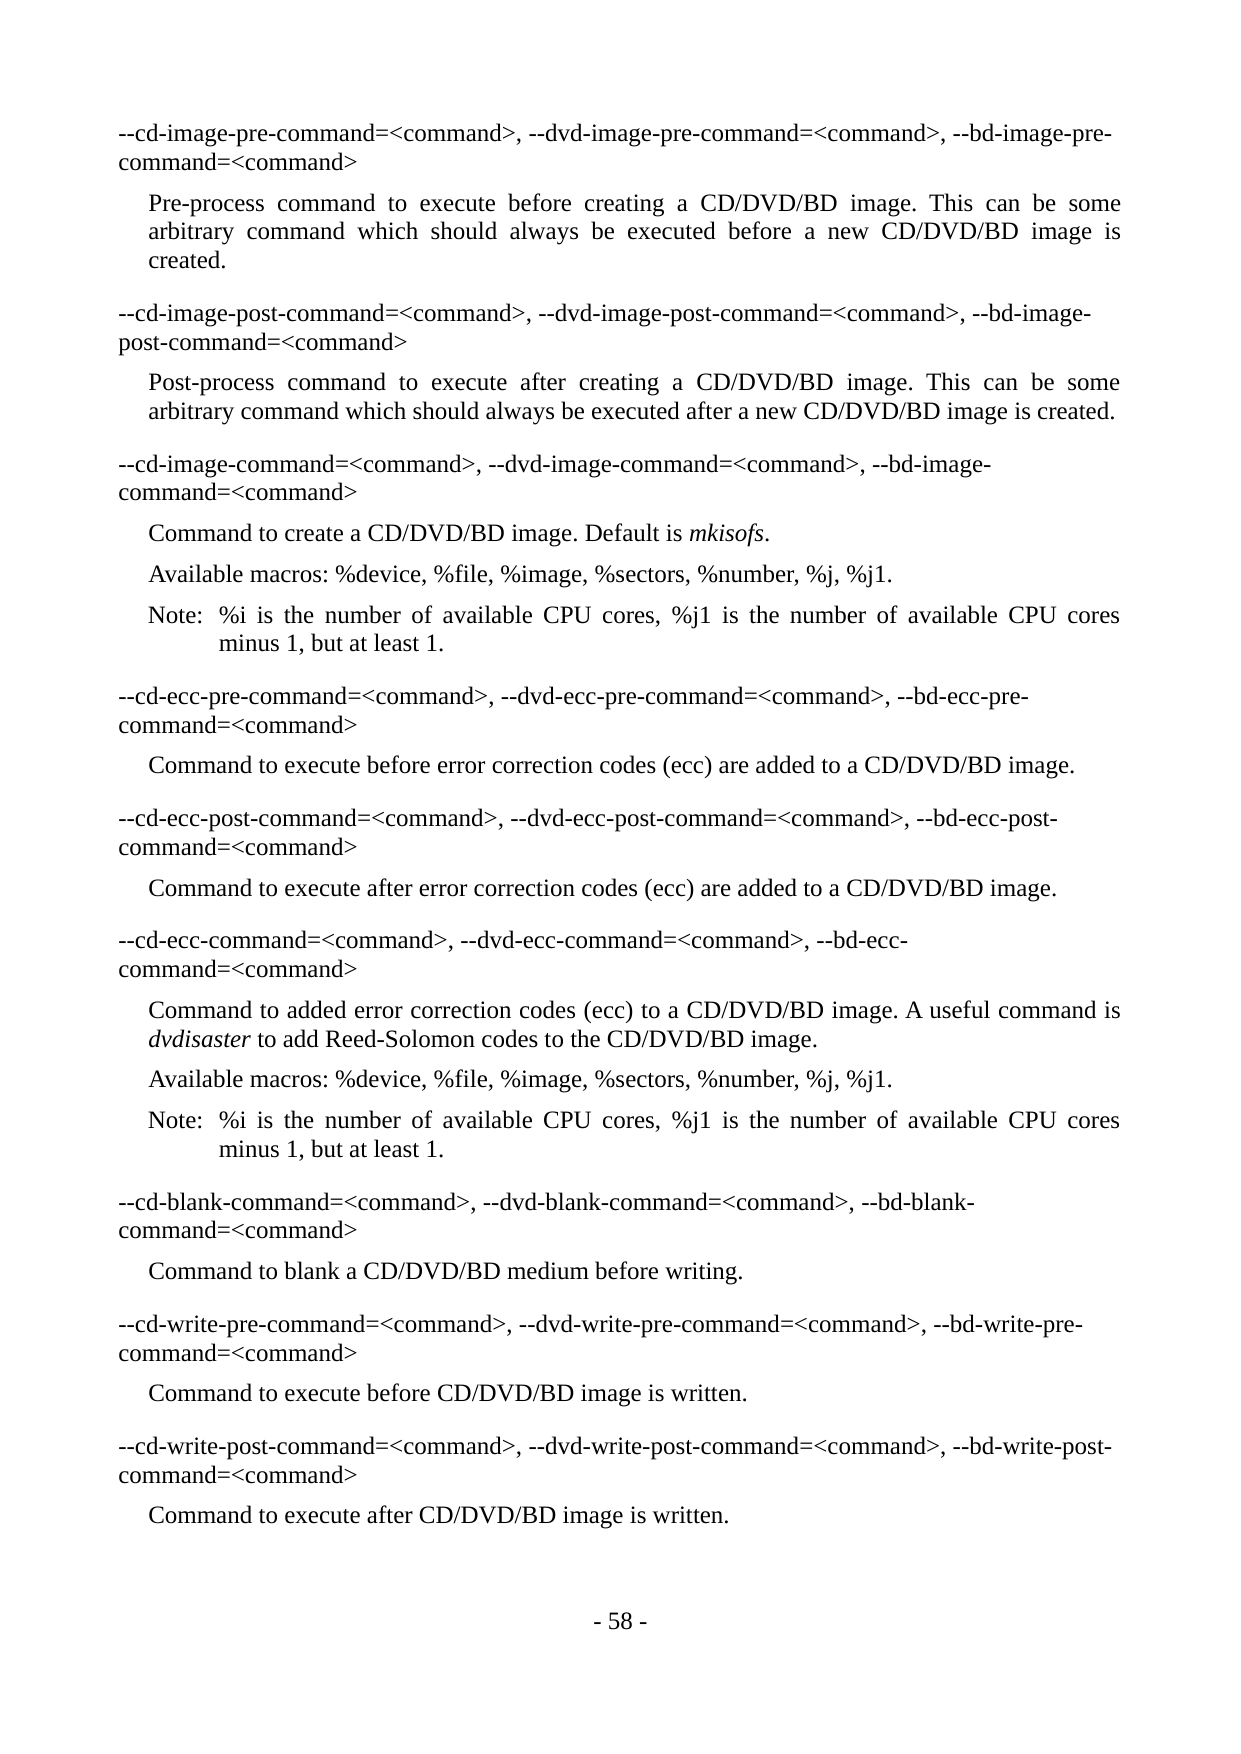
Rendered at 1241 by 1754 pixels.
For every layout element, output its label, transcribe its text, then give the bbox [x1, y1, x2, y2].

title --cd‑blank-command=<command>, --dvd-blank-command=<command>, --bd-blank-command=<command> [118, 1187, 1122, 1244]
text Command to blank a CD/DVD/BD medium before writing. [148, 1256, 1122, 1285]
title --cd-write-post-command=<command>, --dvd-write-post-command=<command>, --bd-write-post-command=<command> [118, 1431, 1122, 1488]
title --cd-image-command=<command>, --dvd-image-command=<command>, --bd-image-command=<command> [118, 449, 1122, 506]
text Pre-process command to execute before creating a CD/DVD/BD image. This can be some arbitrary command which should always be executed before a new CD/DVD/BD image is created. [148, 188, 1122, 274]
title --cd-image-post-command=<command>, --dvd-image-post-command=<command>, --bd-image-post-command=<command> [118, 298, 1122, 355]
text Note: %i is the number of available CPU cores, %j1 is the number of available CPU cores minus 1, but at least 1. [148, 600, 1122, 657]
text Command to execute before CD/DVD/BD image is written. [148, 1378, 1122, 1407]
title --cd-image-pre-command=<command>, --dvd-image-pre-command=<command>, --bd-image-pre-command=<command> [118, 118, 1122, 176]
text Command to execute before error correction codes (ecc) are added to a CD/DVD/BD image. [148, 751, 1122, 779]
title --cd-ecc-pre-command=<command>, --dvd-ecc-pre-command=<command>, --bd-ecc-pre-command=<command> [118, 681, 1122, 739]
text Available macros: %device, %file, %image, %sectors, %number, %j, %j1. [148, 1064, 1122, 1093]
text Command to added error correction codes (ecc) to a CD/DVD/BD image. A useful command is dvdisaster to add Reed-Solomon codes to the CD/DVD/BD image. [148, 995, 1122, 1052]
text Available macros: %device, %file, %image, %sectors, %number, %j, %j1. [148, 559, 1122, 588]
title --cd-write-pre-command=<command>, --dvd-write-pre-command=<command>, --bd-write-pre-command=<command> [118, 1309, 1122, 1366]
text Command to create a CD/DVD/BD image. Default is mkisofs. [148, 518, 1122, 547]
text Command to execute after error correction codes (ecc) are added to a CD/DVD/BD image. [148, 873, 1122, 902]
text Command to execute after CD/DVD/BD image is written. [148, 1501, 1122, 1529]
title --cd-ecc-post-command=<command>, --dvd-ecc-post-command=<command>, --bd-ecc-post-command=<command> [118, 803, 1122, 861]
title --cd-ecc-command=<command>, --dvd-ecc-command=<command>, --bd-ecc-command=<command> [118, 926, 1122, 983]
text Note: %i is the number of available CPU cores, %j1 is the number of available CPU cores minus 1, but at least 1. [148, 1105, 1122, 1163]
text Post-process command to execute after creating a CD/DVD/BD image. This can be some arbitrary command which should always be executed after a new CD/DVD/BD image is created. [148, 367, 1122, 425]
